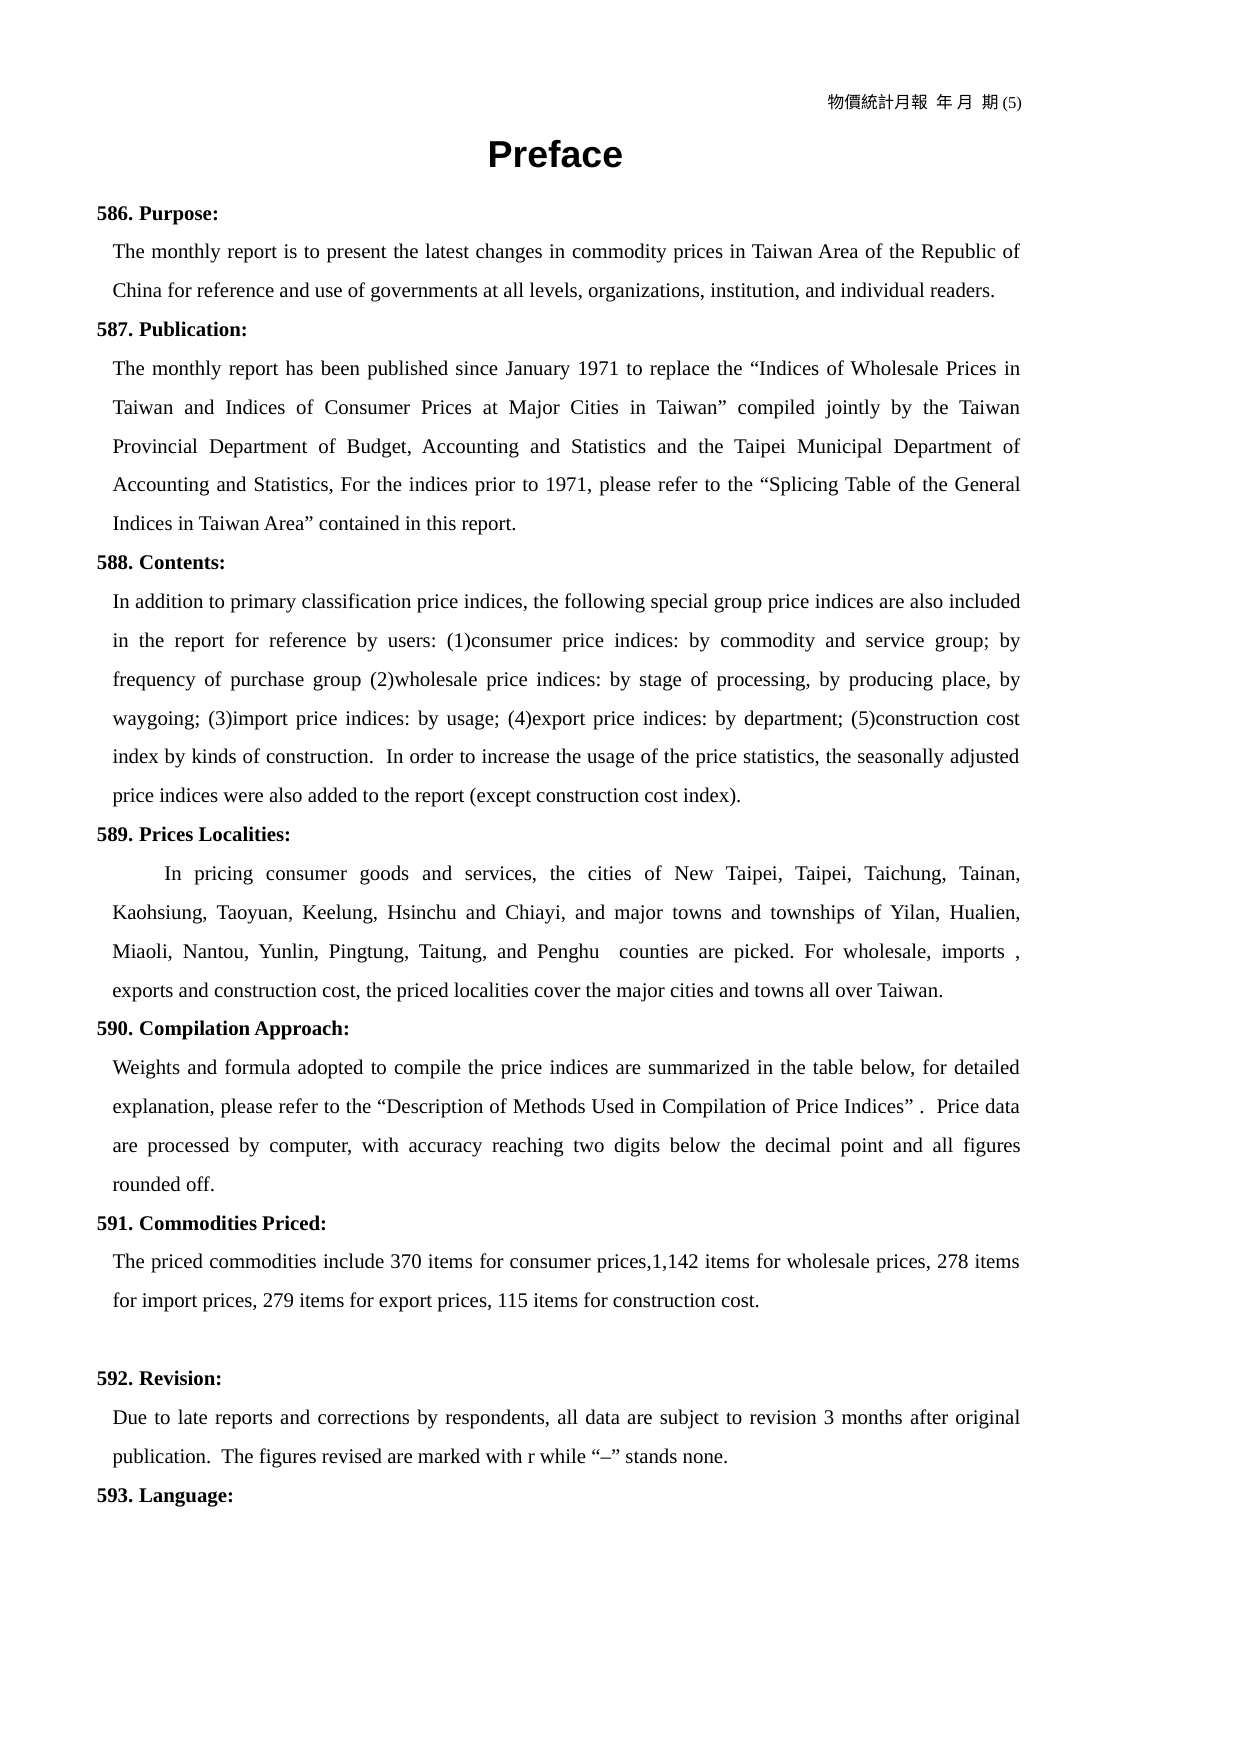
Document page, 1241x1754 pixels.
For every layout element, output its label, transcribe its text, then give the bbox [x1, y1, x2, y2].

list Contents: [97, 543, 1022, 582]
text Due to late reports and corrections by respondents, all data are subject to revision 3 months after original publication. The figures revised are marked with r while “–” stands none. [112, 1398, 1022, 1476]
text The monthly report has been published since January 1971 to replace the “Indices of Wholesale Prices in Taiwan and Indices of Consumer Prices at Major Cities in Taiwan” compiled jointly by the Taiwan Provincial Department of Budget, Accounting and Statistics and the Taipei Municipal Department of Accounting and Statistics, For the indices prior to 1971, please refer to the “Splicing Table of the General Indices in Taiwan Area” contained in this report. [112, 349, 1022, 543]
subtitle Preface [89, 116, 1022, 193]
text In addition to primary classification price indices, the following special group price indices are also included in the report for reference by users: (1)consumer price indices: by commodity and service group; by frequency of purchase group (2)wholesale price indices: by stage of processing, by producing place, by waygoing; (3)import price indices: by usage; (4)export price indices: by department; (5)construction cost index by kinds of construction. In order to increase the usage of the price statistics, the seasonally adjusted price indices were also added to the report (except construction cost index). [112, 582, 1022, 815]
text Weights and formula adopted to compile the price indices are summarized in the table below, for detailed explanation, please refer to the “Description of Methods Used in Compilation of Price Indices” . Price data are processed by computer, with accuracy reaching two digits below the decimal point and all figures rounded off. [112, 1048, 1022, 1204]
list Compilation Approach: [97, 1009, 1022, 1048]
text The monthly report is to present the latest changes in commodity prices in Taiwan Area of the Republic of China for reference and use of governments at all levels, organizations, institution, and individual readers. [112, 232, 1022, 310]
text The priced commodities include 370 items for consumer prices,1,142 items for wholesale prices, 278 items for import prices, 279 items for export prices, 115 items for construction cost. [112, 1243, 1022, 1320]
list Publication: [97, 310, 1022, 349]
list Prices Localities: [97, 815, 1022, 854]
list Language: [97, 1476, 1022, 1514]
text In pricing consumer goods and services, the cities of New Taipei, Taipei, Taichung, Tainan, Kaohsiung, Taoyuan, Keelung, Hsinchu and Chiayi, and major towns and townships of Yilan, Hualien, Miaoli, Nantou, Yunlin, Pingtung, Taitung, and Penghu counties are picked. For wholesale, imports , exports and construction cost, the priced localities cover the major cities and towns all over Taiwan. [112, 854, 1022, 1009]
list Commodities Priced: [97, 1204, 1022, 1243]
list Revision: [97, 1359, 1022, 1398]
list Purpose: [97, 193, 1022, 232]
